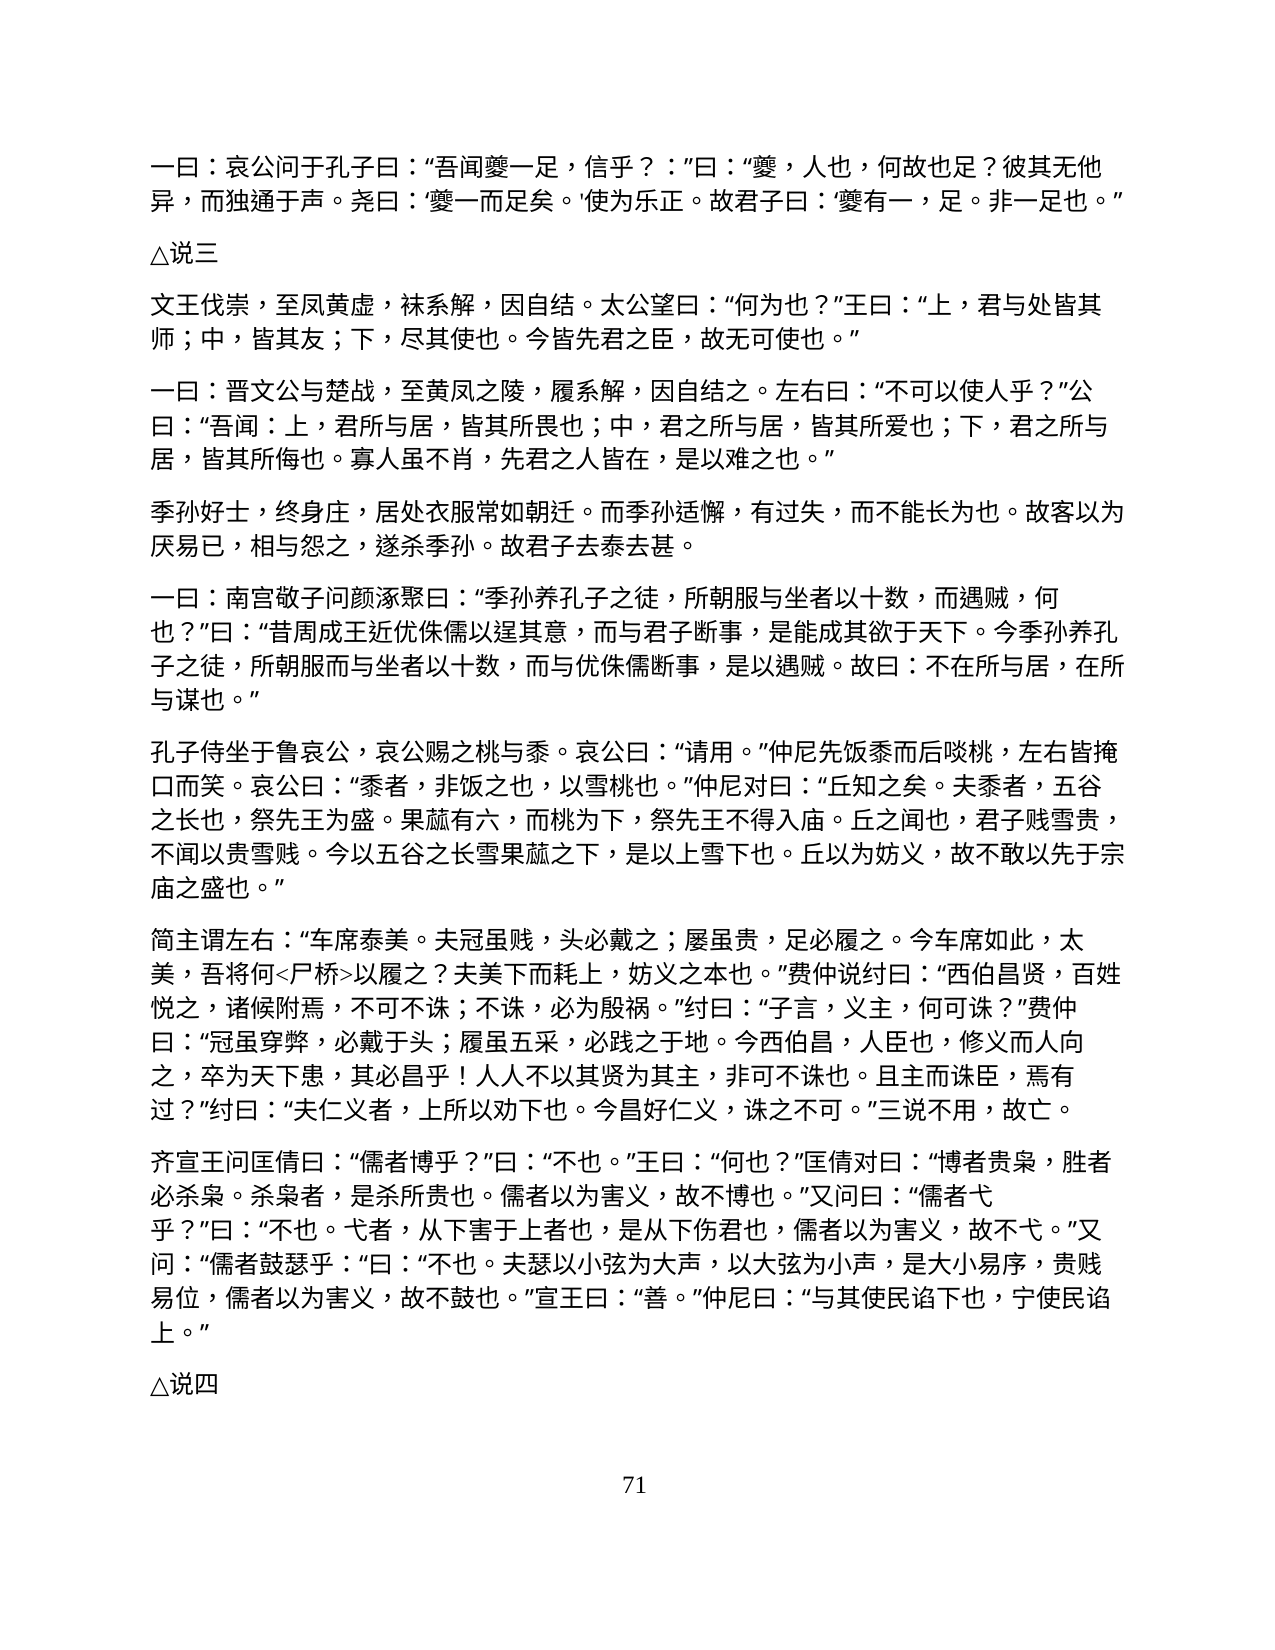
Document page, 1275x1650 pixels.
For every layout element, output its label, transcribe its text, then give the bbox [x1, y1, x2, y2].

text △说三 [150, 236, 1125, 270]
text △说四 [150, 1367, 1125, 1401]
text 一曰：晋文公与楚战，至黄凤之陵，履系解，因自结之。左右曰：“不可以使人乎？”公曰：“吾闻：上，君所与居，皆其所畏也；中，君之所与居，皆其所爱也；下，君之所与居，皆其所侮也。寡人虽不肖，先君之人皆在，是以难之也。” [150, 374, 1125, 476]
text 简主谓左右：“车席泰美。夫冠虽贱，头必戴之；屡虽贵，足必履之。今车席如此，太美，吾将何<尸桥>以履之？夫美下而耗上，妨义之本也。”费仲说纣曰：“西伯昌贤，百姓悦之，诸候附焉，不可不诛；不诛，必为殷祸。”纣曰：“子言，义主，何可诛？”费仲曰：“冠虽穿弊，必戴于头；履虽五采，必践之于地。今西伯昌，人臣也，修义而人向之，卒为天下患，其必昌乎！人人不以其贤为其主，非可不诛也。且主而诛臣，焉有过？”纣曰：“夫仁义者，上所以劝下也。今昌好仁义，诛之不可。”三说不用，故亡。 [150, 923, 1125, 1127]
text 文王伐崇，至凤黄虚，袜系解，因自结。太公望曰：“何为也？”王曰：“上，君与处皆其师；中，皆其友；下，尽其使也。今皆先君之臣，故无可使也。” [150, 288, 1125, 356]
text 季孙好士，终身庄，居处衣服常如朝迁。而季孙适懈，有过失，而不能长为也。故客以为厌易已，相与怨之，遂杀季孙。故君子去泰去甚。 [150, 494, 1125, 562]
text 齐宣王问匡倩曰：“儒者博乎？”曰：“不也。”王曰：“何也？”匡倩对曰：“博者贵枭，胜者必杀枭。杀枭者，是杀所贵也。儒者以为害义，故不博也。”又问曰：“儒者弋乎？”曰：“不也。弋者，从下害于上者也，是从下伤君也，儒者以为害义，故不弋。”又问：“儒者鼓瑟乎：“曰：“不也。夫瑟以小弦为大声，以大弦为小声，是大小易序，贵贱易位，儒者以为害义，故不鼓也。”宣王曰：“善。”仲尼曰：“与其使民谄下也，宁使民谄上。” [150, 1145, 1125, 1349]
text 一曰：南宫敬子问颜涿聚曰：“季孙养孔子之徒，所朝服与坐者以十数，而遇贼，何也？”曰：“昔周成王近优侏儒以逞其意，而与君子断事，是能成其欲于天下。今季孙养孔子之徒，所朝服而与坐者以十数，而与优侏儒断事，是以遇贼。故曰：不在所与居，在所与谋也。” [150, 580, 1125, 716]
text 孔子侍坐于鲁哀公，哀公赐之桃与黍。哀公曰：“请用。”仲尼先饭黍而后啖桃，左右皆掩口而笑。哀公曰：“黍者，非饭之也，以雪桃也。”仲尼对曰：“丘知之矣。夫黍者，五谷之长也，祭先王为盛。果蓏有六，而桃为下，祭先王不得入庙。丘之闻也，君子贱雪贵，不闻以贵雪贱。今以五谷之长雪果蓏之下，是以上雪下也。丘以为妨义，故不敢以先于宗庙之盛也。” [150, 734, 1125, 905]
text 一曰：哀公问于孔子曰：“吾闻夔一足，信乎？：”曰：“夔，人也，何故也足？彼其无他异，而独通于声。尧曰：‘夔一而足矣。'使为乐正。故君子曰：‘夔有一，足。非一足也。” [150, 150, 1125, 218]
